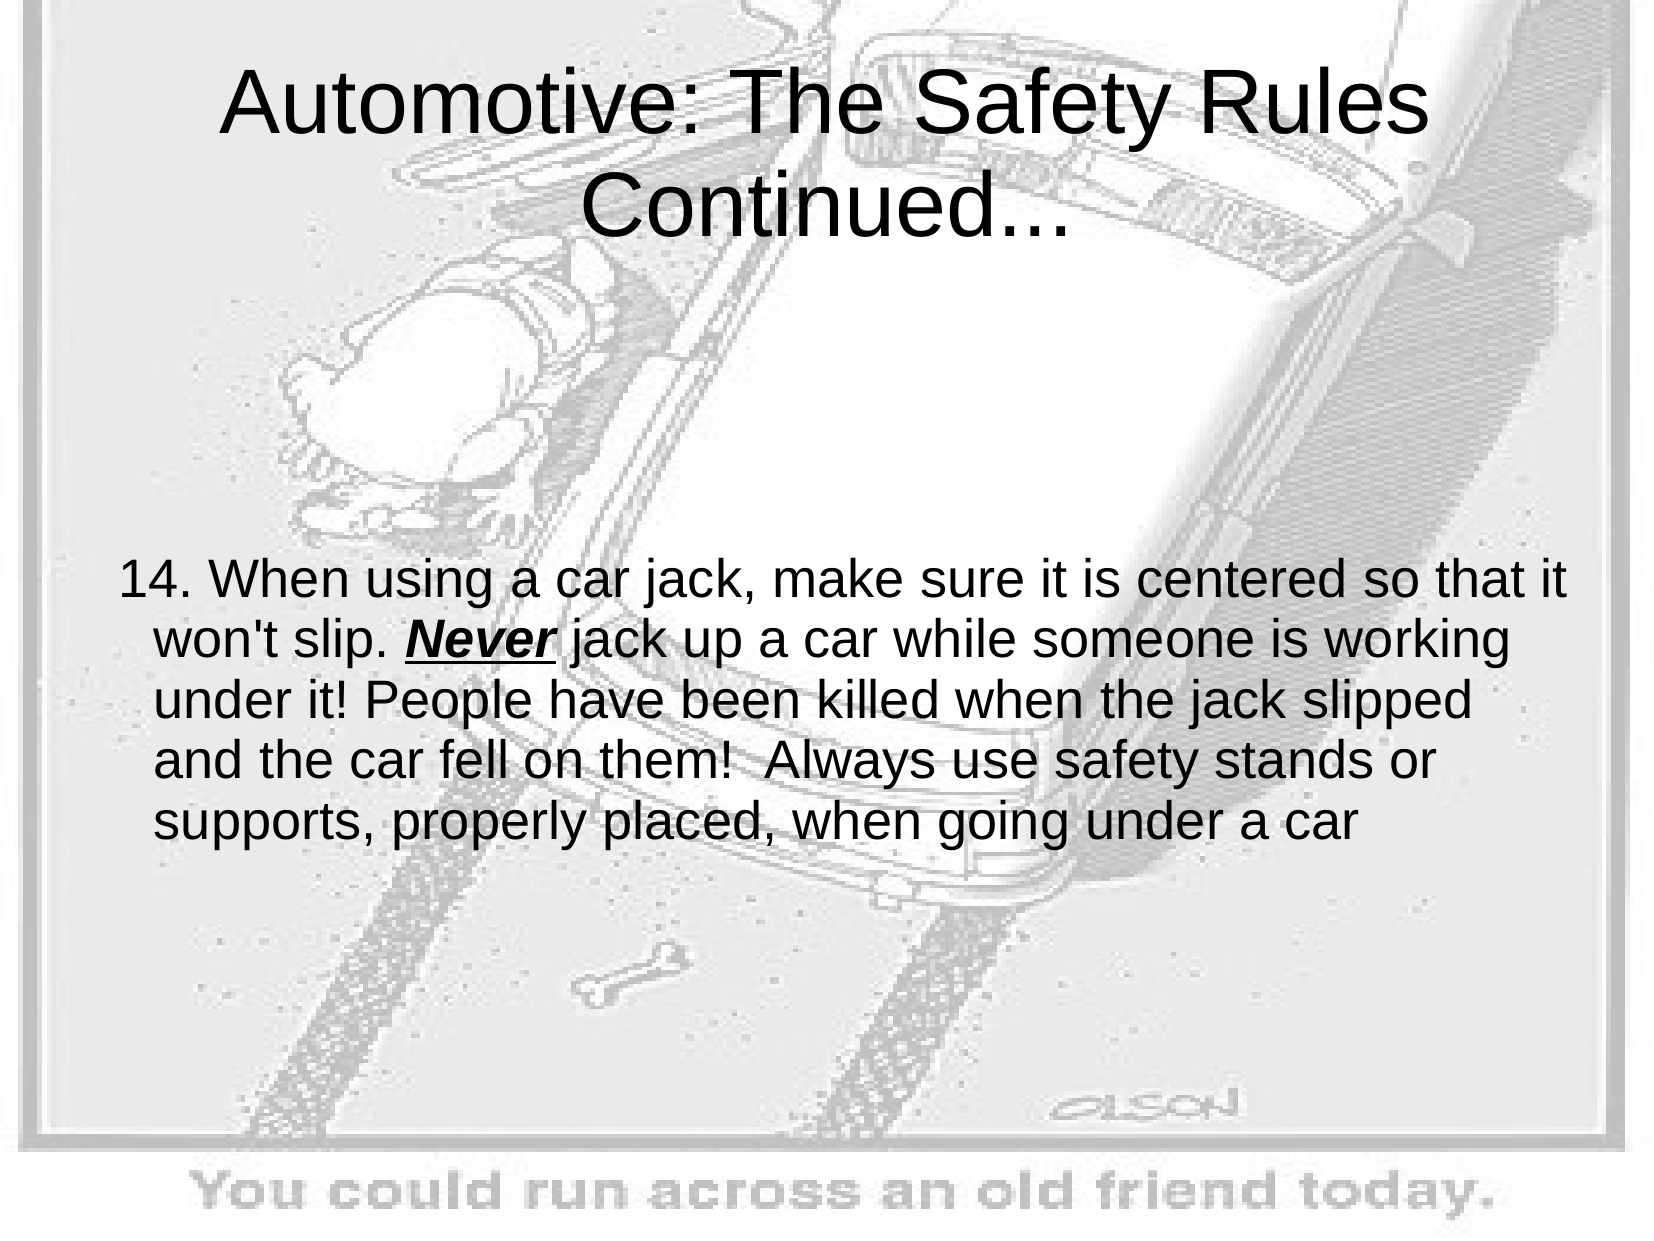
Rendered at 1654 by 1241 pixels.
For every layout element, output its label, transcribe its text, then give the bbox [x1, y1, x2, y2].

subtitle 14. When using a car jack, make sure it is centered so that it won't slip. Never jack up a car while someone is working under it! People have been killed when the jack slipped and the car fell on them! Always use safety stands or supports, properly placed, when going under a car [82, 297, 1571, 1102]
title Automotive: The Safety Rules Continued... [82, 50, 1571, 256]
picture [0, 0, 1654, 1238]
